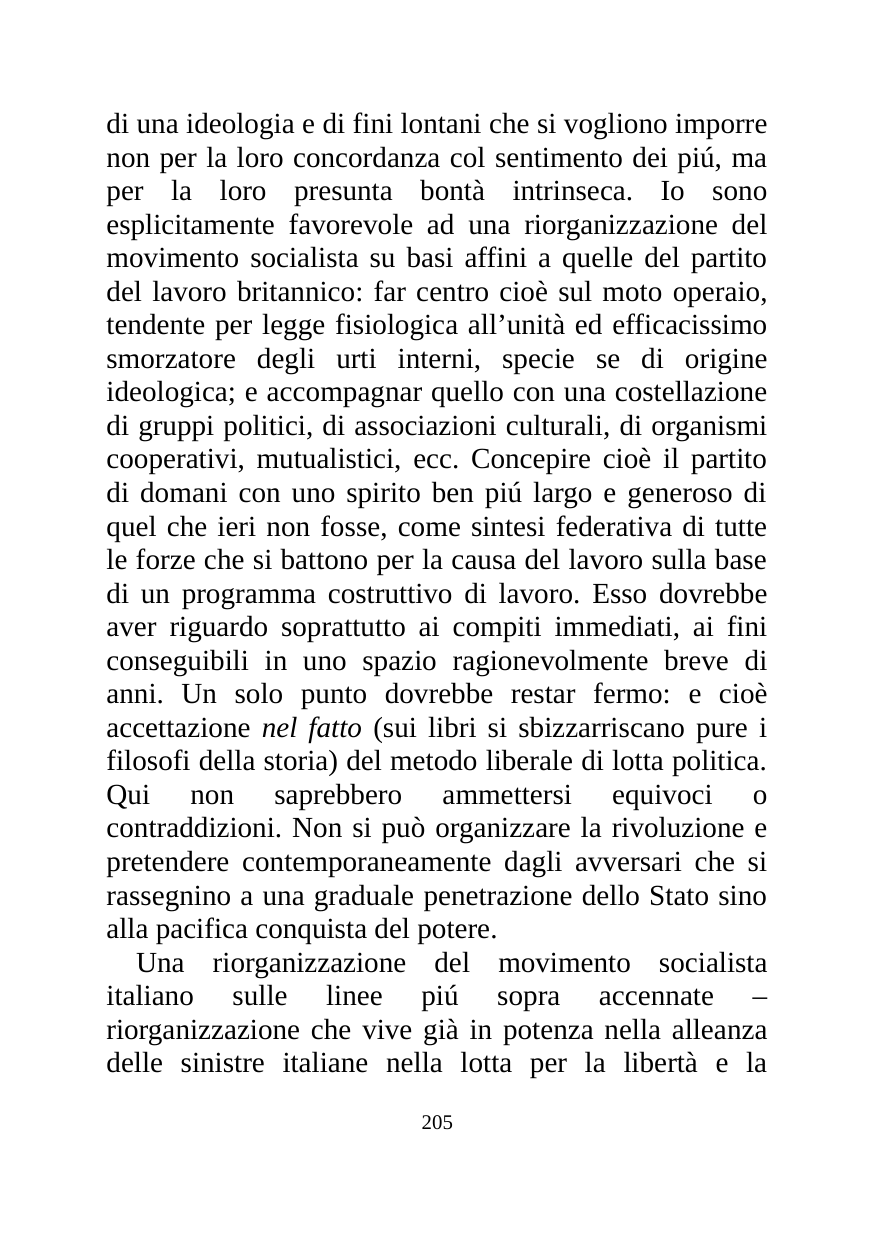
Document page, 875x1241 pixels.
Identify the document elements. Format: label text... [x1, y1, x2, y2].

text di una ideologia e di fini lontani che si vogliono imporre non per la loro concordanza col sentimento dei piú, ma per la loro presunta bontà intrinseca. Io sono esplicitamente favorevole ad una riorganizzazione del movimento socialista su basi affini a quelle del partito del lavoro britannico: far centro cioè sul moto operaio, tendente per legge fisiologica all’unità ed efficacissimo smorzatore degli urti interni, specie se di origine ideologica; e accompagnar quello con una costellazione di gruppi politici, di associazioni culturali, di organismi cooperativi, mutualistici, ecc. Concepire cioè il partito di domani con uno spirito ben piú largo e generoso di quel che ieri non fosse, come sintesi federativa di tutte le forze che si battono per la causa del lavoro sulla base di un programma costruttivo di lavoro. Esso dovrebbe aver riguardo soprattutto ai compiti immediati, ai fini conseguibili in uno spazio ragionevolmente breve di anni. Un solo punto dovrebbe restar fermo: e cioè accettazione nel fatto (sui libri si sbizzarriscano pure i filosofi della storia) del metodo liberale di lotta politica. Qui non saprebbero ammettersi equivoci o contraddizioni. Non si può organizzare la rivoluzione e pretendere contemporaneamente dagli avversari che si rassegnino a una graduale penetrazione dello Stato sino alla pacifica conquista del potere. [106, 106, 768, 945]
text Una riorganizzazione del movimento socialista italiano sulle linee piú sopra accennate – riorganizzazione che vive già in potenza nella alleanza delle sinistre italiane nella lotta per la libertà e la [106, 945, 768, 1079]
